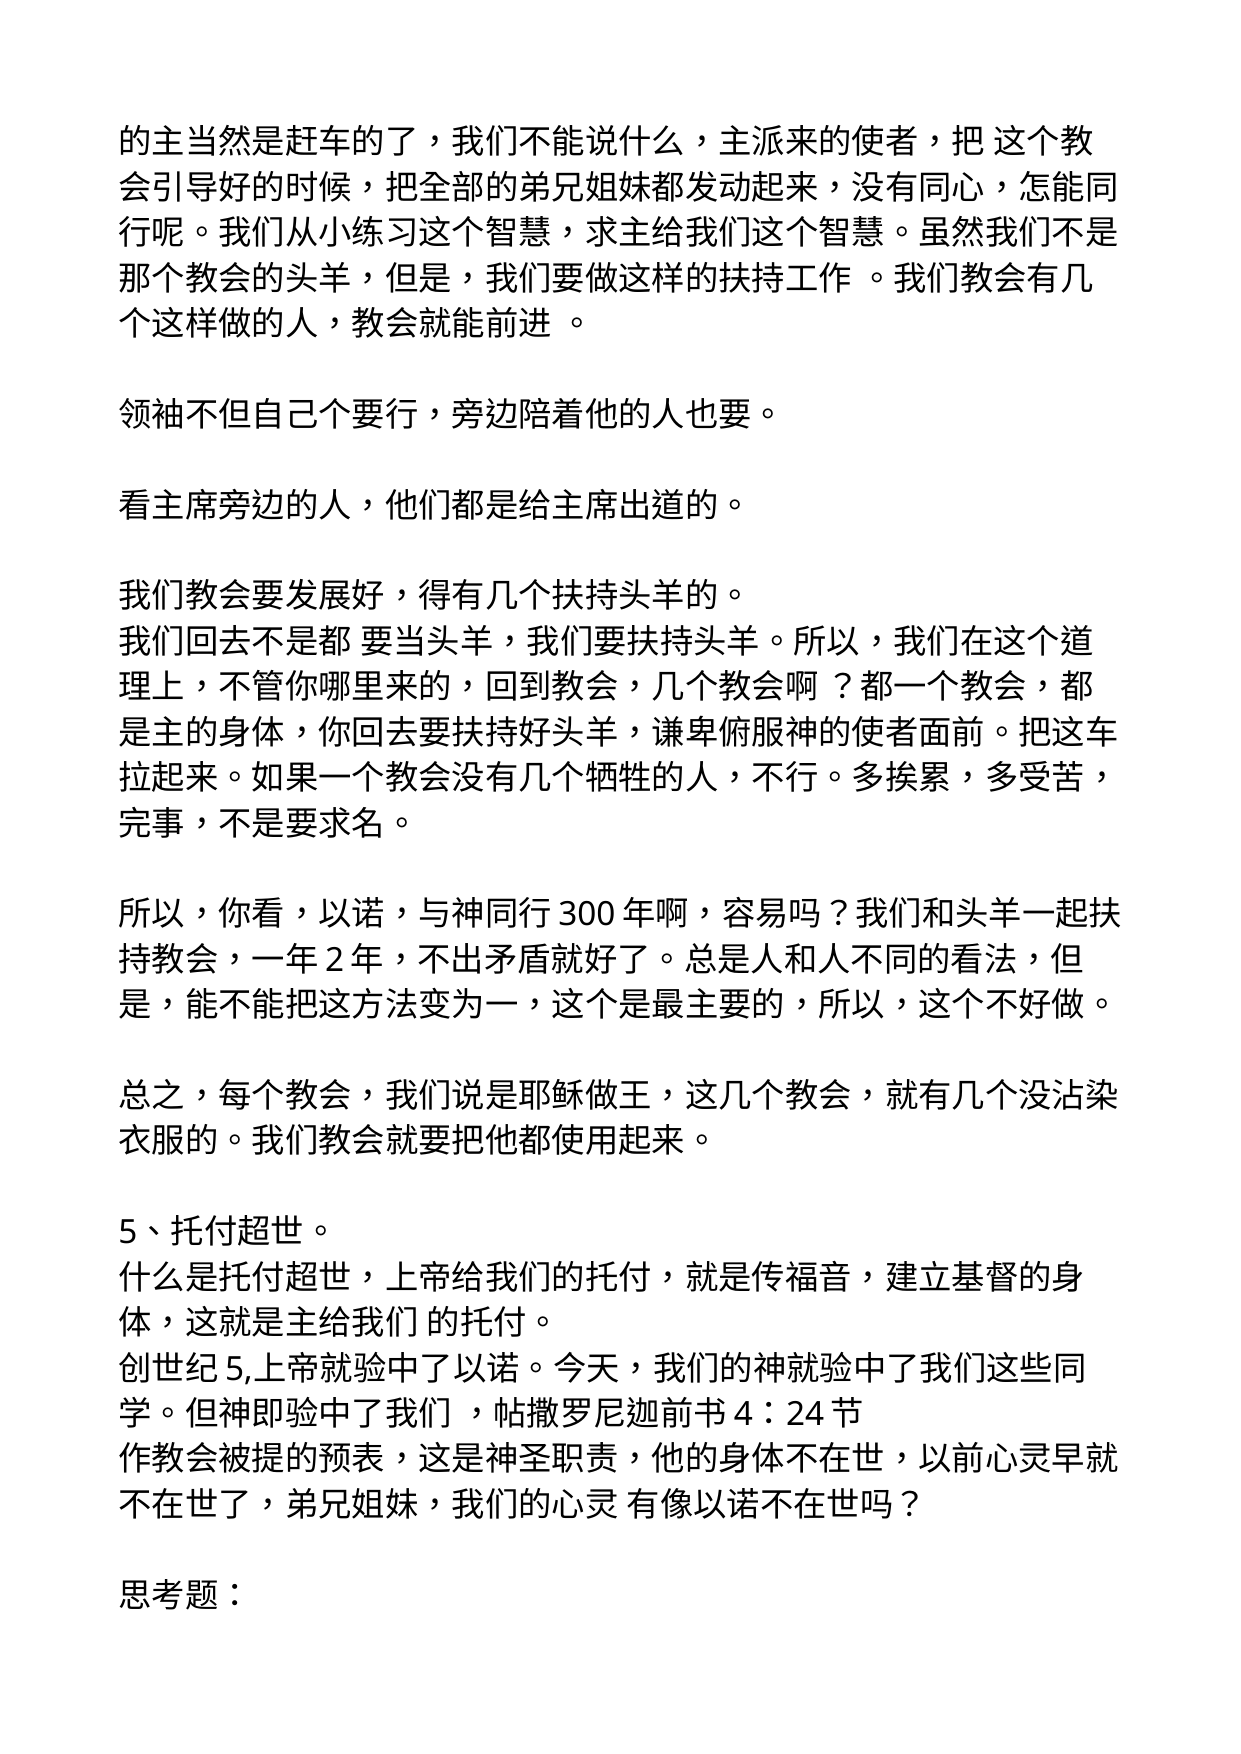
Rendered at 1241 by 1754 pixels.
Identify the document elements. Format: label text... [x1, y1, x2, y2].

text 我们回去不是都 要当头羊，我们要扶持头羊。所以，我们在这个道理上，不管你哪里来的，回到教会，几个教会啊 ？都一个教会，都 是主的身体，你回去要扶持好头羊，谦卑俯服神的使者面前。把这车拉起来。如果一个教会没有几个牺牲的人，不行。多挨累，多受苦，完事，不是要求名。 [118, 618, 1122, 845]
text 的主当然是赶车的了，我们不能说什么，主派来的使者，把 这个教会引导好的时候，把全部的弟兄姐妹都发动起来，没有同心，怎能同行呢。我们从小练习这个智慧，求主给我们这个智慧。虽然我们不是那个教会的头羊，但是，我们要做这样的扶持工作 。我们教会有几个这样做的人，教会就能前进 。 [118, 118, 1122, 345]
text 总之，每个教会，我们说是耶稣做王，这几个教会，就有几个没沾染衣服的。我们教会就要把他都使用起来。 [118, 1072, 1122, 1163]
text 什么是托付超世，上帝给我们的托付，就是传福音，建立基督的身体，这就是主给我们 的托付。 [118, 1253, 1122, 1344]
text 领袖不但自己个要行，旁边陪着他的人也要。 [118, 391, 1122, 436]
text 作教会被提的预表，这是神圣职责，他的身体不在世，以前心灵早就不在世了，弟兄姐妹，我们的心灵 有像以诺不在世吗？ [118, 1435, 1122, 1526]
text 所以，你看，以诺，与神同行300年啊，容易吗？我们和头羊一起扶持教会，一年2年，不出矛盾就好了。总是人和人不同的看法，但是，能不能把这方法变为一，这个是最主要的，所以，这个不好做。 [118, 890, 1122, 1026]
text 5、托付超世。 [118, 1208, 1122, 1253]
text 我们教会要发展好，得有几个扶持头羊的。 [118, 572, 1122, 618]
text 创世纪5,上帝就验中了以诺。今天，我们的神就验中了我们这些同学。但神即验中了我们 ，帖撒罗尼迦前书4：24节 [118, 1344, 1122, 1435]
text 看主席旁边的人，他们都是给主席出道的。 [118, 481, 1122, 527]
text 思考题： [118, 1571, 1122, 1617]
